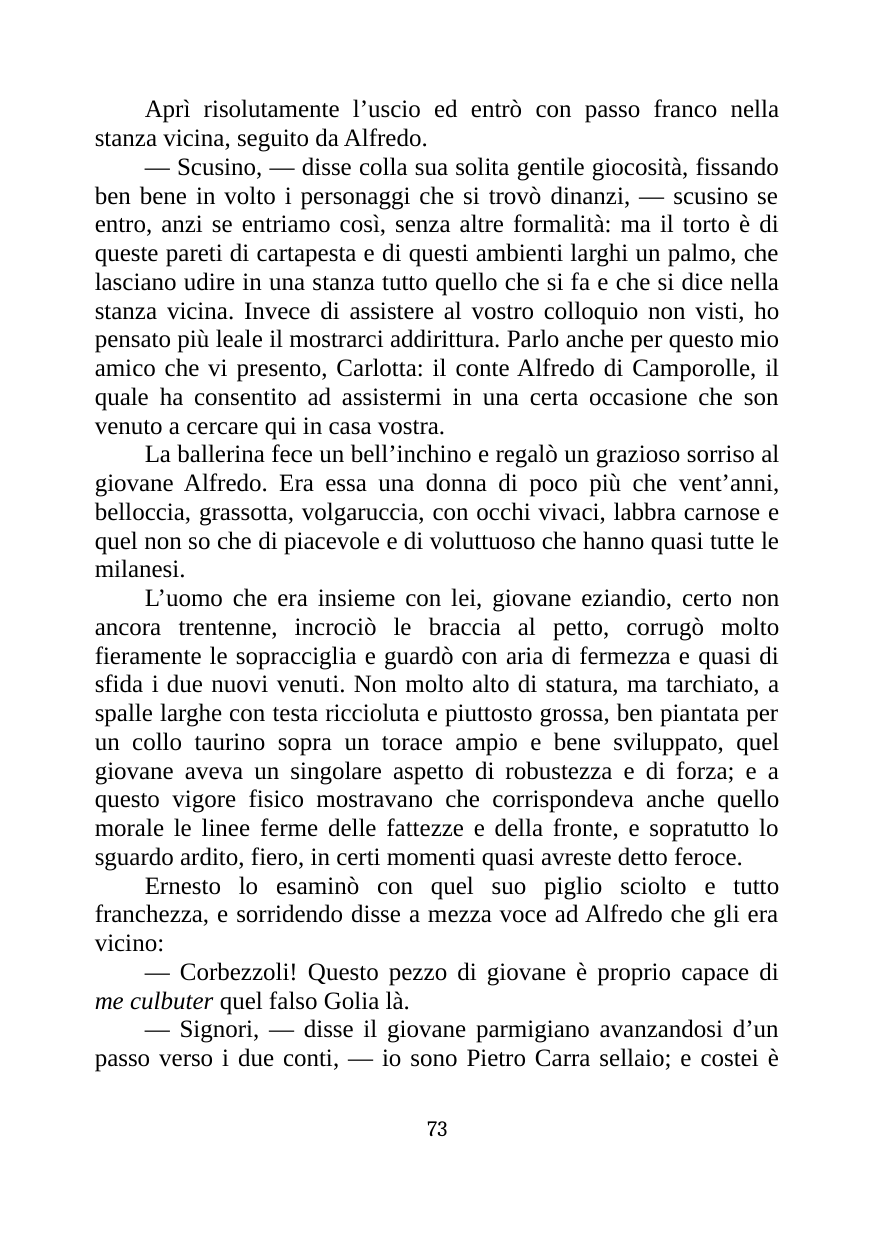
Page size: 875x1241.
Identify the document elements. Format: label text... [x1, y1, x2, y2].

text L’uomo che era insieme con lei, giovane eziandio, certo non ancora trentenne, incrociò le braccia al petto, corrugò molto fieramente le sopracciglia e guardò con aria di fermezza e quasi di sfida i due nuovi venuti. Non molto alto di statura, ma tarchiato, a spalle larghe con testa riccioluta e piuttosto grossa, ben piantata per un collo taurino sopra un torace ampio e bene sviluppato, quel giovane aveva un singolare aspetto di robustezza e di forza; e a questo vigore fisico mostravano che corrispondeva anche quello morale le linee ferme delle fattezze e della fronte, e sopratutto lo sguardo ardito, fiero, in certi momenti quasi avreste detto feroce. [94, 583, 779, 871]
text — Signori, — disse il giovane parmigiano avanzandosi d’un passo verso i due conti, — io sono Pietro Carra sellaio; e costei è [94, 1014, 779, 1072]
text Ernesto lo esaminò con quel suo piglio sciolto e tutto franchezza, e sorridendo disse a mezza voce ad Alfredo che gli era vicino: [94, 871, 779, 957]
text Aprì risolutamente l’uscio ed entrò con passo franco nella stanza vicina, seguito da Alfredo. [94, 94, 779, 152]
text La ballerina fece un bell’inchino e regalò un grazioso sorriso al giovane Alfredo. Era essa una donna di poco più che vent’anni, belloccia, grassotta, volgaruccia, con occhi vivaci, labbra carnose e quel non so che di piacevole e di voluttuoso che hanno quasi tutte le milanesi. [94, 439, 779, 583]
text — Corbezzoli! Questo pezzo di giovane è proprio capace di me culbuter quel falso Golia là. [94, 957, 779, 1014]
text — Scusino, — disse colla sua solita gentile giocosità, fissando ben bene in volto i personaggi che si trovò dinanzi, — scusino se entro, anzi se entriamo così, senza altre formalità: ma il torto è di queste pareti di cartapesta e di questi ambienti larghi un palmo, che lasciano udire in una stanza tutto quello che si fa e che si dice nella stanza vicina. Invece di assistere al vostro colloquio non visti, ho pensato più leale il mostrarci addirittura. Parlo anche per questo mio amico che vi presento, Carlotta: il conte Alfredo di Camporolle, il quale ha consentito ad assistermi in una certa occasione che son venuto a cercare qui in casa vostra. [94, 152, 779, 439]
